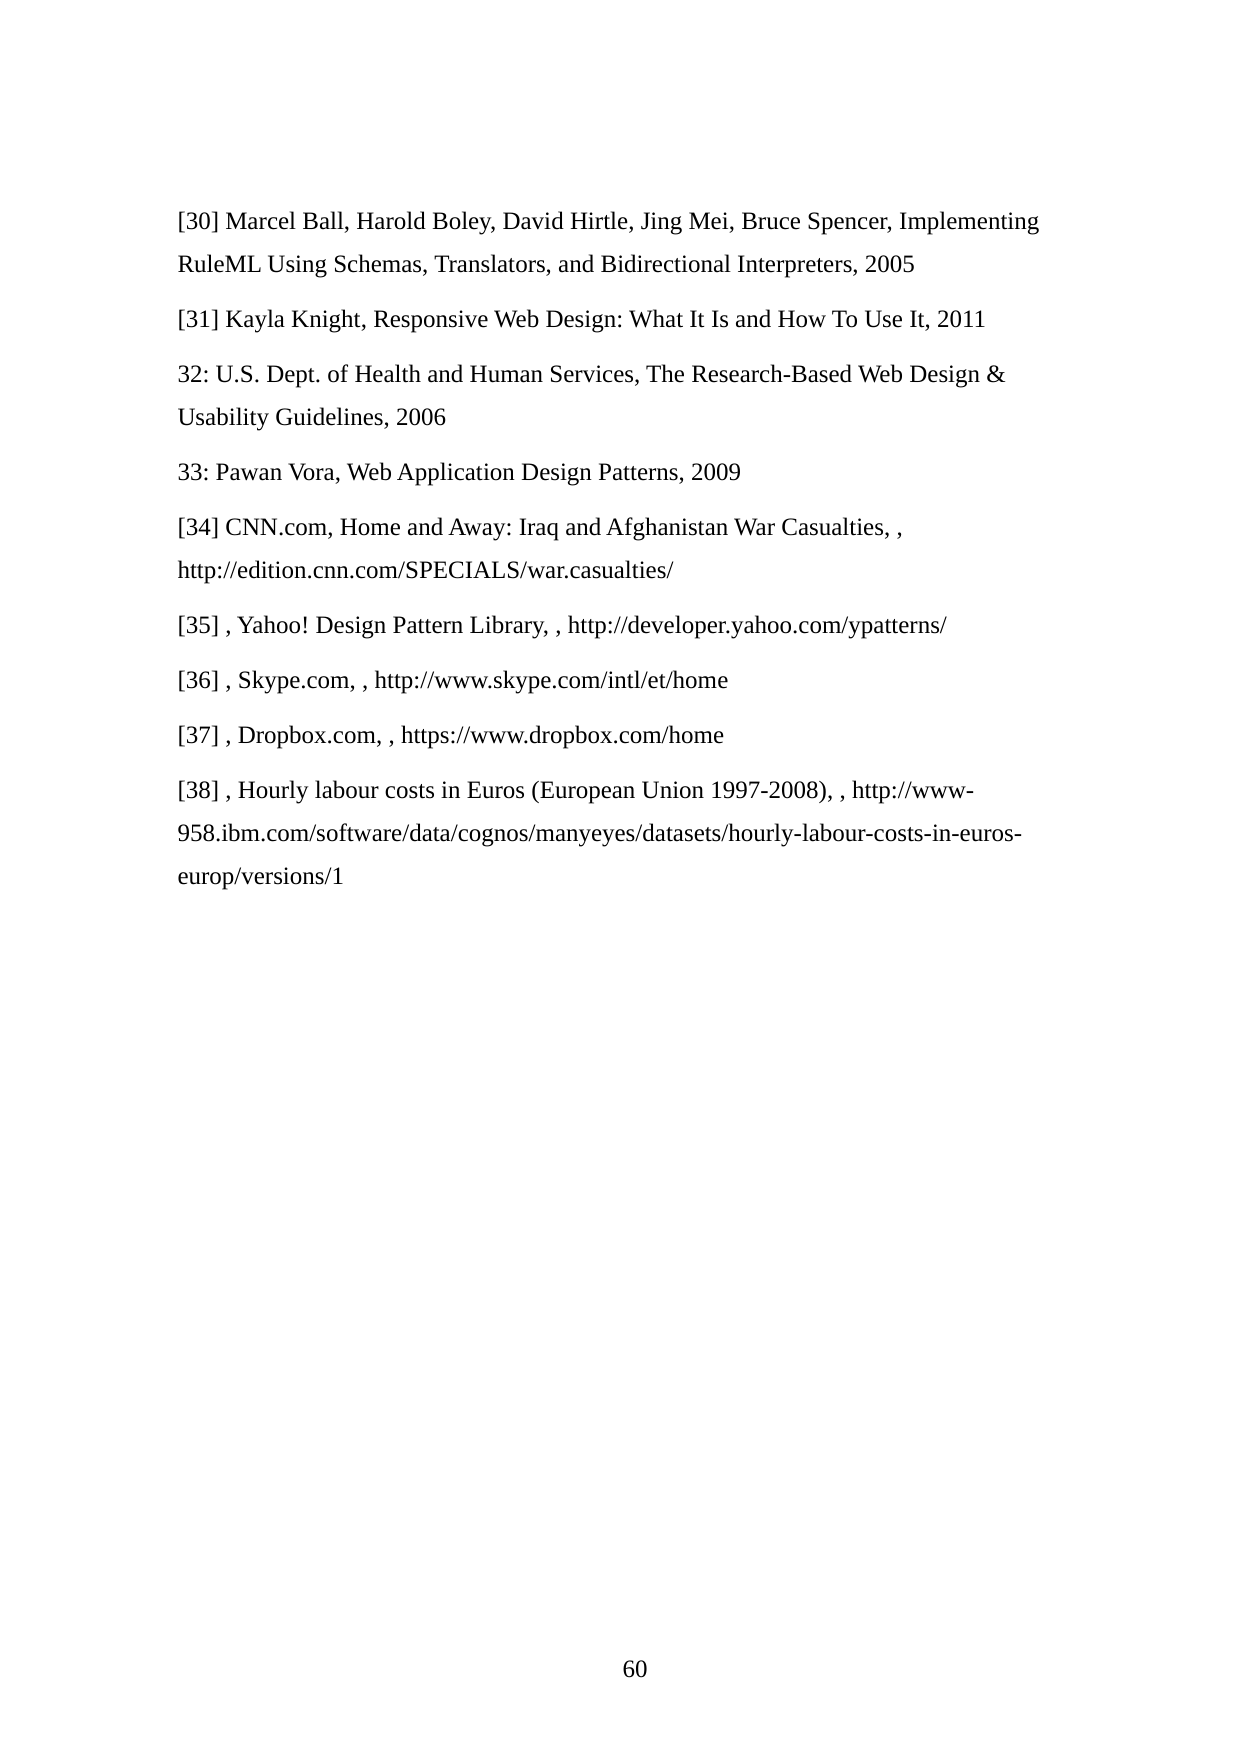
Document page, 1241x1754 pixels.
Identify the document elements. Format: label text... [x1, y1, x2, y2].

text [36] , Skype.com, , http://www.skype.com/intl/et/home [177, 665, 1093, 694]
text [31] Kayla Knight, Responsive Web Design: What It Is and How To Use It, 2011 [177, 304, 1093, 333]
text [37] , Dropbox.com, , https://www.dropbox.com/home [177, 720, 1093, 749]
text 33: Pawan Vora, Web Application Design Patterns, 2009 [177, 457, 1093, 486]
text [35] , Yahoo! Design Pattern Library, , http://developer.yahoo.com/ypatterns/ [177, 610, 1093, 639]
text [38] , Hourly labour costs in Euros (European Union 1997-2008), , http://www-958.ibm.com/software/data/cognos/manyeyes/datasets/hourly-labour-costs-in-euros-europ/versions/1 [177, 775, 1093, 890]
text [34] CNN.com, Home and Away: Iraq and Afghanistan War Casualties, , http://edition.cnn.com/SPECIALS/war.casualties/ [177, 512, 1093, 584]
text 32: U.S. Dept. of Health and Human Services, The Research-Based Web Design & Usability Guidelines, 2006 [177, 359, 1093, 431]
text [30] Marcel Ball, Harold Boley, David Hirtle, Jing Mei, Bruce Spencer, Implementing RuleML Using Schemas, Translators, and Bidirectional Interpreters, 2005 [177, 206, 1093, 278]
